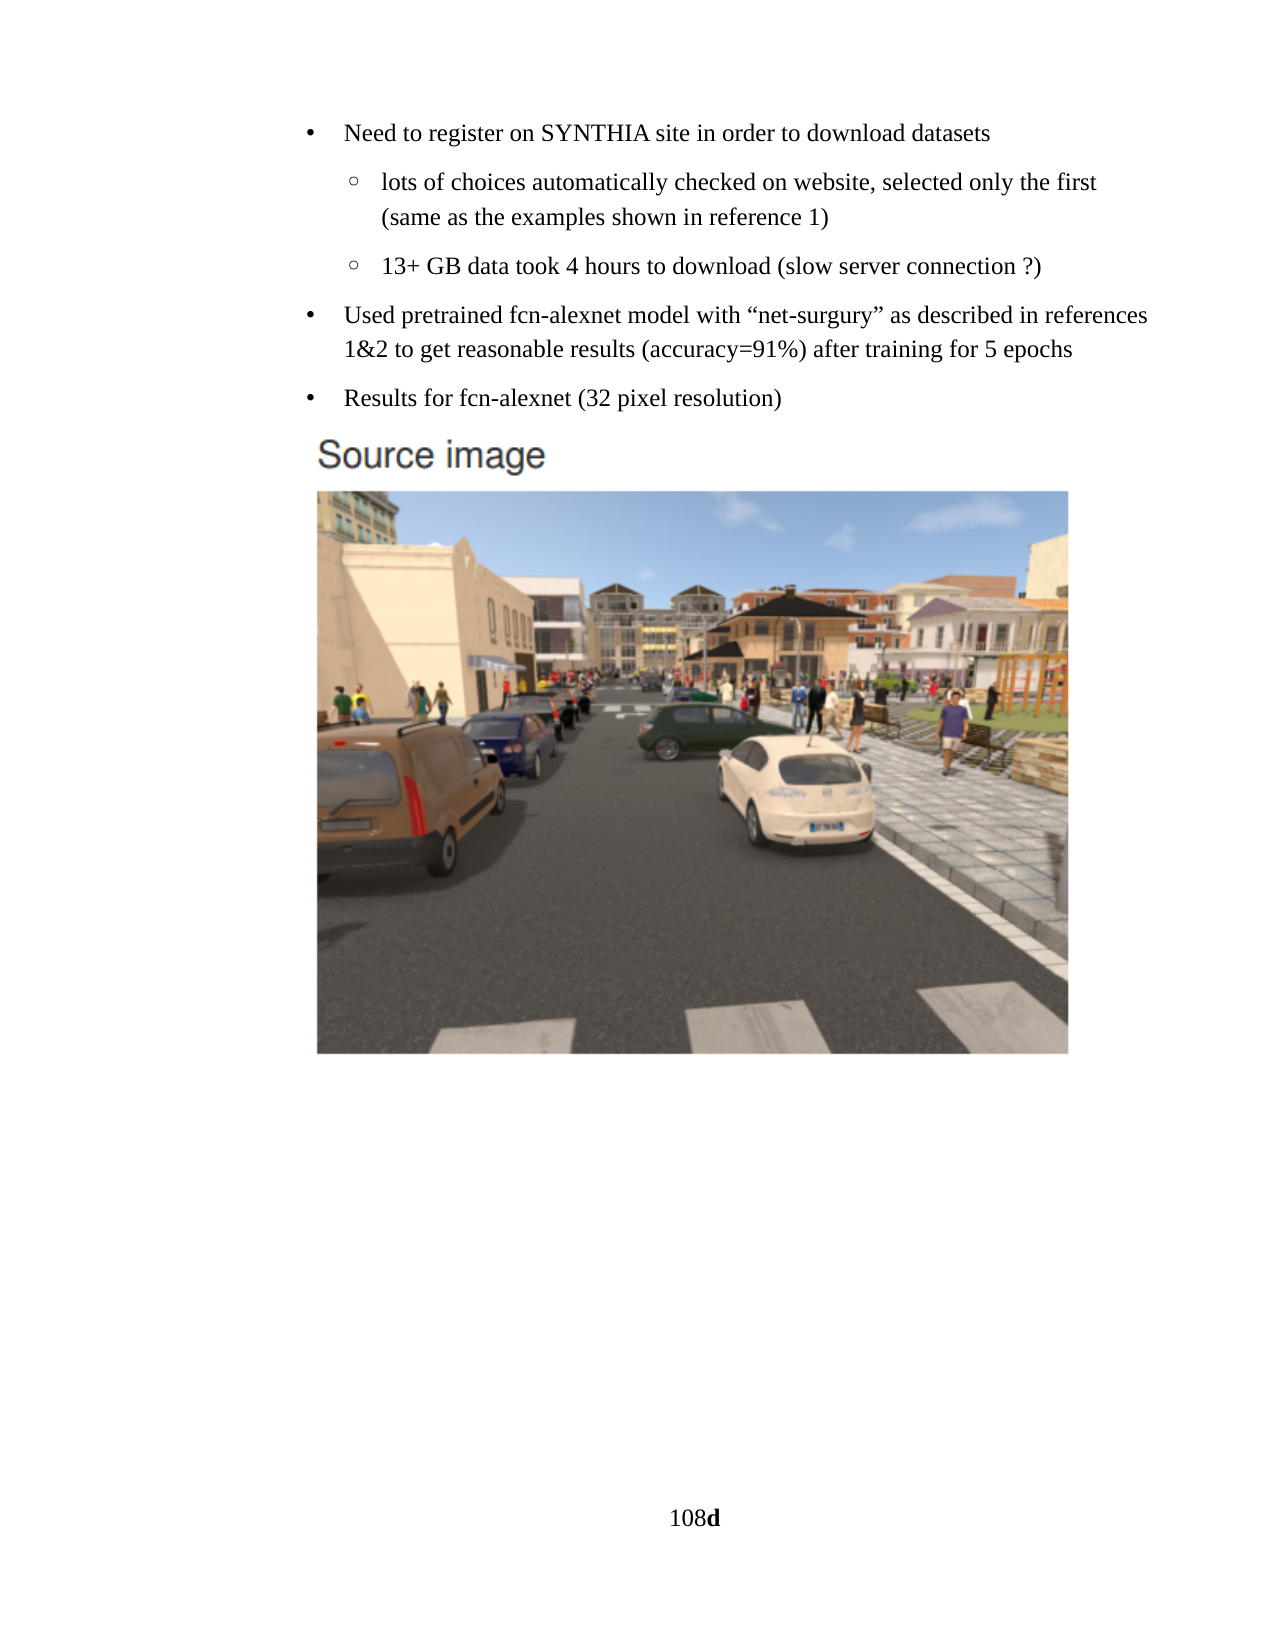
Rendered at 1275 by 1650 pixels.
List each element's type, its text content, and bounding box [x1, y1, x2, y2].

picture [308, 432, 1081, 1062]
list Used pretrained fcn-alexnet model with “net-surgury” as described in references 1&2 to get reasonable results (accuracy=91%) after training for 5 epochs [306, 300, 1158, 363]
list Results for fcn-alexnet (32 pixel resolution) [306, 383, 1158, 412]
list 13+ GB data took 4 hours to download (slow server connection ?) [344, 251, 1158, 279]
list lots of choices automatically checked on website, selected only the first (same as the examples shown in reference 1) [344, 167, 1158, 230]
list Need to register on SYNTHIA site in order to download datasets [306, 118, 1158, 147]
